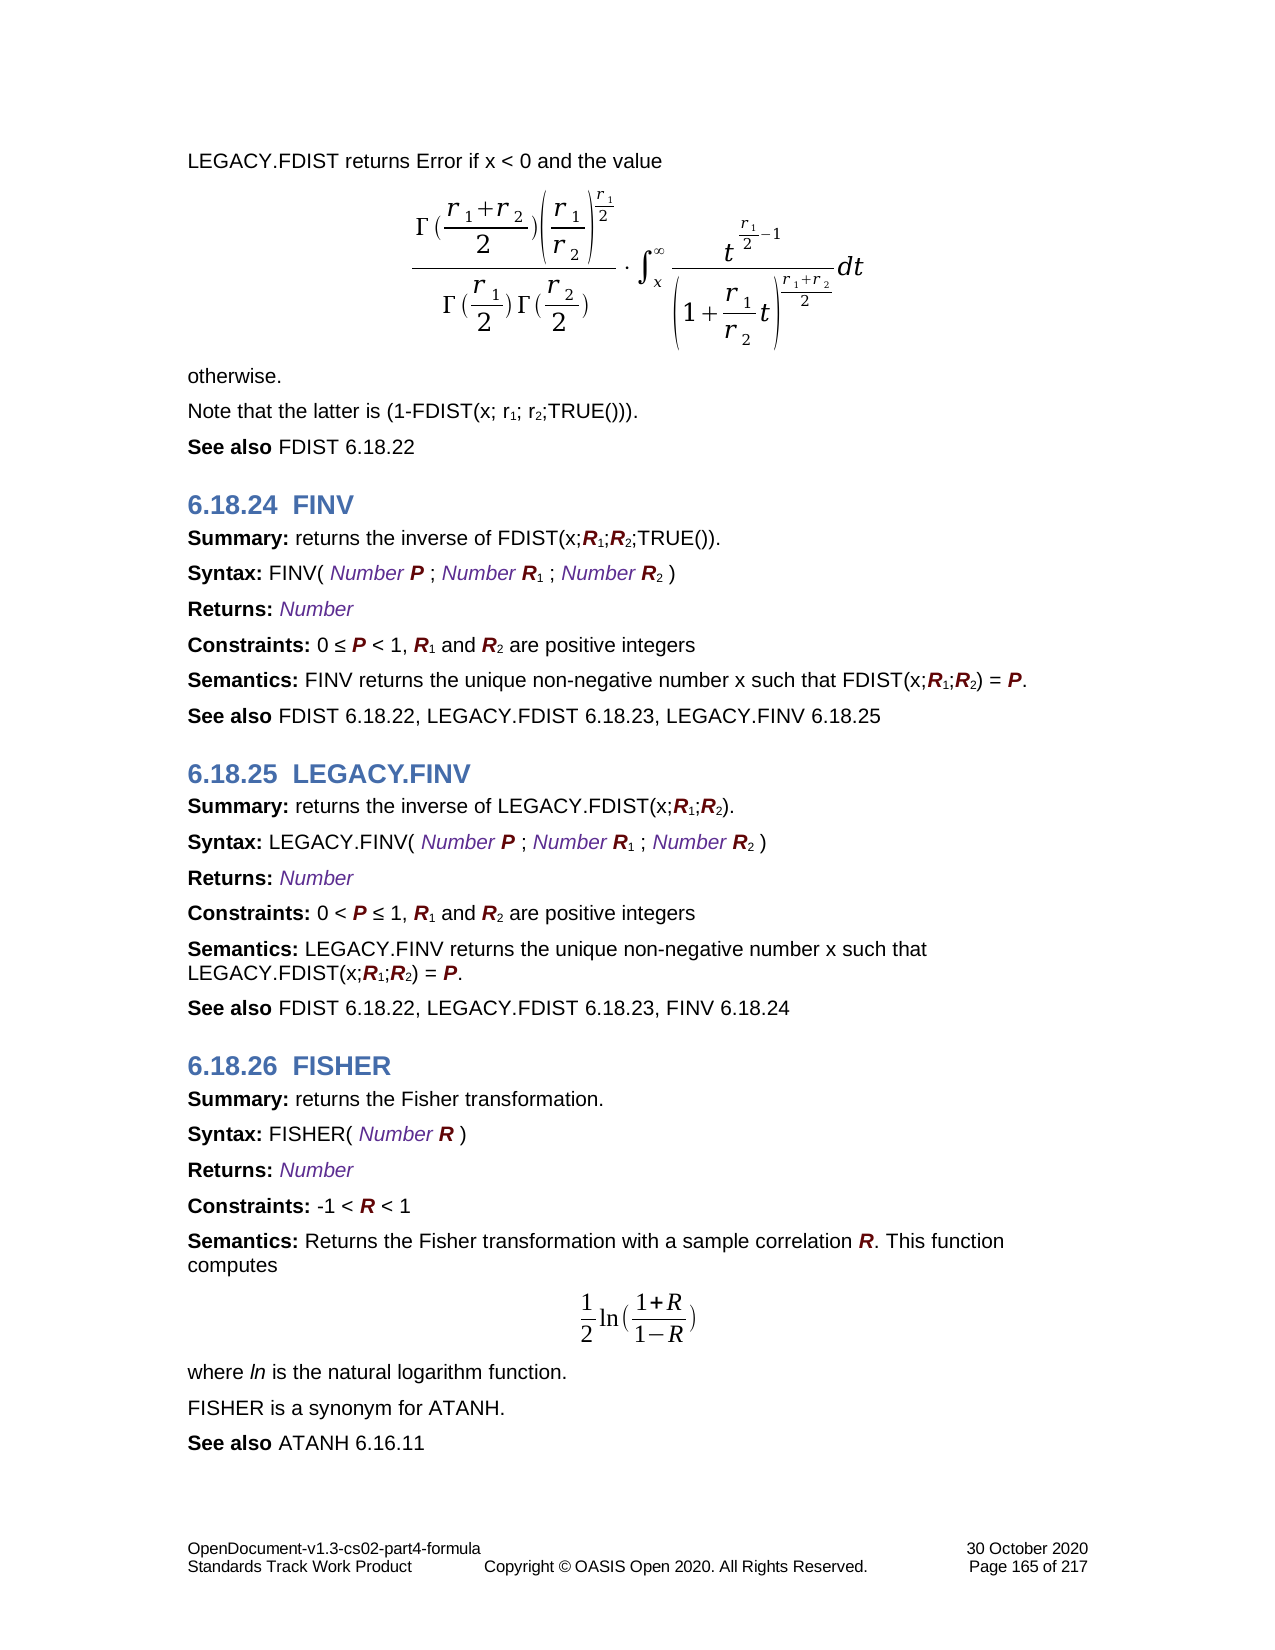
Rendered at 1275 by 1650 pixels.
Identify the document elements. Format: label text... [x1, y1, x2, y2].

text Syntax: LEGACY.FINV( Number P ; Number R1 ; Number R2 ) [187, 831, 1088, 854]
subtitle LEGACY.FINV [187, 759, 1088, 789]
text Note that the latter is (1-FDIST(x; r1; r2;TRUE())). [187, 400, 1088, 423]
text Returns: Number [187, 866, 1088, 890]
text See also FDIST 6.18.22, LEGACY.FDIST 6.18.23, LEGACY.FINV 6.18.25 [187, 704, 1088, 728]
text See also ATANH 6.16.11 [187, 1432, 1088, 1455]
text Returns: Number [187, 597, 1088, 621]
text LEGACY.FDIST returns Error if x < 0 and the value [187, 150, 1088, 173]
text Semantics: FINV returns the unique non-negative number x such that FDIST(x;R1;R2) = P. [187, 669, 1088, 692]
text FISHER is a synonym for ATANH. [187, 1396, 1088, 1419]
text Returns: Number [187, 1158, 1088, 1182]
text Syntax: FISHER( Number R ) [187, 1123, 1088, 1146]
text Constraints: -1 < R < 1 [187, 1194, 1088, 1218]
text Summary: returns the inverse of LEGACY.FDIST(x;R1;R2). [187, 795, 1088, 818]
text Summary: returns the Fisher transformation. [187, 1087, 1088, 1111]
text Semantics: LEGACY.FINV returns the unique non-negative number x such that LEGACY.FDIST(x;R1;R2) = P. [187, 937, 1088, 984]
text See also FDIST 6.18.22 [187, 436, 1088, 459]
subtitle FISHER [187, 1051, 1088, 1081]
text Syntax: FINV( Number P ; Number R1 ; Number R2 ) [187, 562, 1088, 585]
text Summary: returns the inverse of FDIST(x;R1;R2;TRUE()). [187, 526, 1088, 550]
text otherwise. [187, 364, 1088, 388]
text See also FDIST 6.18.22, LEGACY.FDIST 6.18.23, FINV 6.18.24 [187, 997, 1088, 1020]
text Constraints: 0 ≤ P < 1, R1 and R2 are positive integers [187, 633, 1088, 657]
text where ln is the natural logarithm function. [187, 1360, 1088, 1384]
subtitle FINV [187, 490, 1088, 520]
text Constraints: 0 < P ≤ 1, R1 and R2 are positive integers [187, 902, 1088, 925]
text Semantics: Returns the Fisher transformation with a sample correlation R. This function computes [187, 1230, 1088, 1277]
